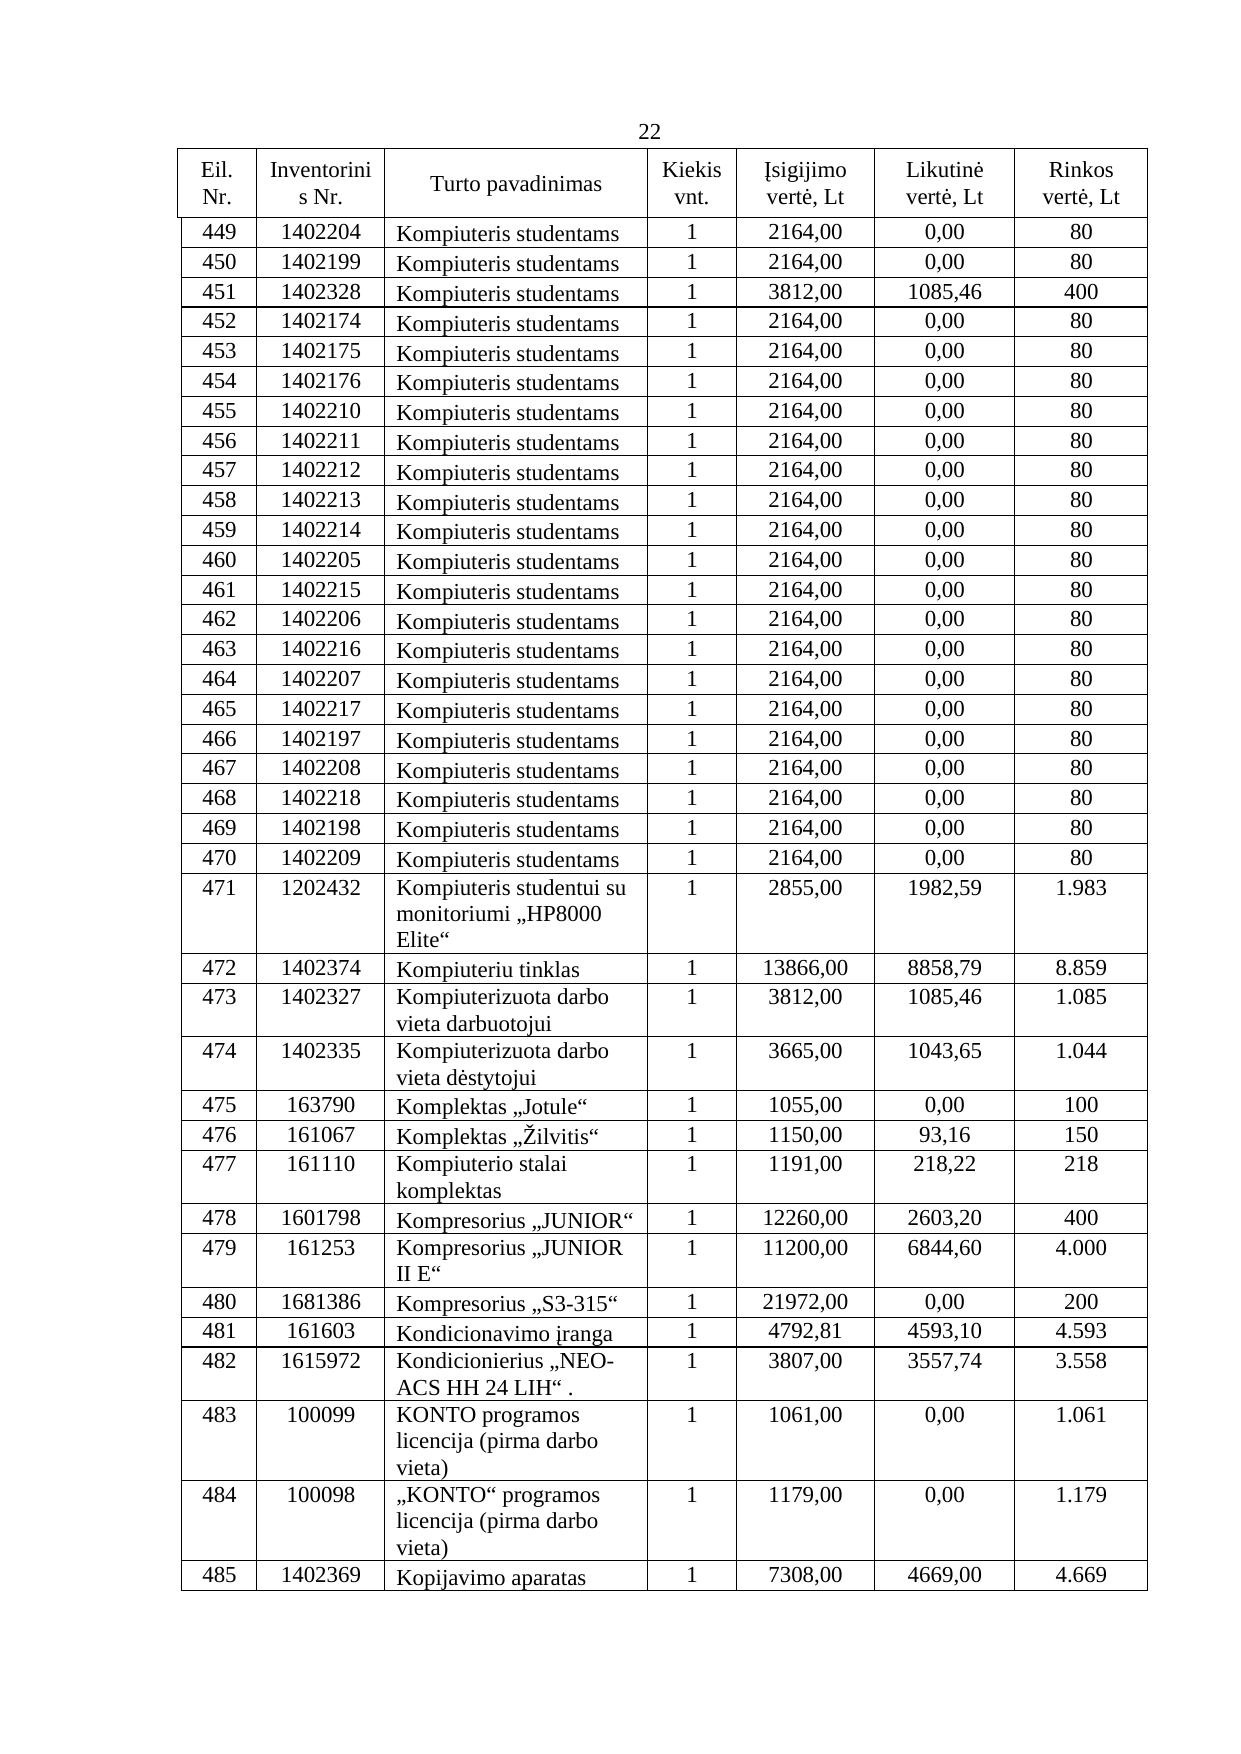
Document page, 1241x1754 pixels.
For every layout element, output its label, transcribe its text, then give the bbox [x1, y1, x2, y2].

table_cell 80 [1015, 754, 1147, 783]
table_cell 2164,00 [737, 754, 874, 783]
table_cell 4669,00 [875, 1561, 1014, 1590]
table_cell 1 [648, 605, 736, 634]
table_cell 0,00 [875, 1481, 1014, 1560]
table_cell Kompiuteris studentams [385, 218, 647, 247]
table_cell 0,00 [875, 367, 1014, 396]
table_cell [177, 247, 181, 277]
table_cell 474 [182, 1037, 256, 1090]
table_cell Kompiuteris studentams [385, 784, 647, 813]
table_cell 2164,00 [737, 725, 874, 753]
table_cell [177, 396, 181, 426]
table_cell 1402175 [257, 337, 384, 366]
table_cell 1 [648, 1288, 736, 1317]
table_cell 80 [1015, 784, 1147, 813]
table_cell Kompresorius „JUNIOR“ [385, 1204, 647, 1233]
table_cell 100098 [257, 1481, 384, 1560]
table_cell [177, 1036, 181, 1090]
table_cell 470 [182, 844, 256, 872]
table_cell 465 [182, 695, 256, 723]
table_cell 468 [182, 784, 256, 813]
table_cell 218 [1015, 1151, 1147, 1203]
table_cell Kompiuteris studentams [385, 546, 647, 574]
table_cell 80 [1015, 725, 1147, 753]
table_cell 1402198 [257, 814, 384, 843]
table_cell 1402215 [257, 576, 384, 604]
table_cell 1402335 [257, 1037, 384, 1090]
table_cell 2855,00 [737, 874, 874, 953]
table_cell 1402211 [257, 427, 384, 455]
table_cell 475 [182, 1091, 256, 1120]
table_cell 0,00 [875, 337, 1014, 366]
table_cell 1 [648, 248, 736, 277]
table_cell 7308,00 [737, 1561, 874, 1590]
table_cell [177, 813, 181, 843]
table_cell Kompiuteris studentams [385, 665, 647, 694]
table_cell 4.593 [1015, 1318, 1147, 1346]
table_cell 2164,00 [737, 635, 874, 664]
table_cell 1085,46 [875, 984, 1014, 1036]
table_cell 469 [182, 814, 256, 843]
table_cell Kompiuteris studentams [385, 278, 647, 306]
table_cell 4.000 [1015, 1234, 1147, 1287]
table_cell Kompiuteriu tinklas [385, 954, 647, 982]
table_cell 0,00 [875, 814, 1014, 843]
table_cell 0,00 [875, 546, 1014, 574]
table_header Įsigijimo vertė, Lt [737, 149, 874, 217]
table_cell 2603,20 [875, 1204, 1014, 1233]
table_cell 2164,00 [737, 248, 874, 277]
table_cell Kompiuteris studentams [385, 486, 647, 515]
table_cell Kompresorius „JUNIOR II E“ [385, 1234, 647, 1287]
table_cell 161603 [257, 1318, 384, 1346]
table_cell 481 [182, 1318, 256, 1346]
table_cell 80 [1015, 635, 1147, 664]
table_cell 80 [1015, 486, 1147, 515]
table_cell 1402216 [257, 635, 384, 664]
table_cell 80 [1015, 367, 1147, 396]
table_cell 400 [1015, 278, 1147, 306]
table_cell 0,00 [875, 397, 1014, 426]
table_cell 453 [182, 337, 256, 366]
table_cell Komplektas „Žilvitis“ [385, 1121, 647, 1149]
table_cell Komplektas „Jotule“ [385, 1091, 647, 1120]
table_cell [177, 515, 181, 545]
table_cell 4792,81 [737, 1318, 874, 1346]
table_cell Kompiuteris studentams [385, 337, 647, 366]
table_cell 1 [648, 1204, 736, 1233]
table_cell 80 [1015, 456, 1147, 485]
table_cell [177, 545, 181, 574]
table_cell 161067 [257, 1121, 384, 1149]
table_cell 0,00 [875, 1401, 1014, 1480]
table_cell 0,00 [875, 308, 1014, 336]
table_cell 1.044 [1015, 1037, 1147, 1090]
table_cell 0,00 [875, 695, 1014, 723]
table_cell 1 [648, 1401, 736, 1480]
table_cell 473 [182, 984, 256, 1036]
table_cell 476 [182, 1121, 256, 1149]
table_cell 1 [648, 1121, 736, 1149]
table_cell 1 [648, 1348, 736, 1400]
table_cell 0,00 [875, 844, 1014, 872]
table_cell Kompiuteris studentui su monitoriumi „HP8000 Elite“ [385, 874, 647, 953]
table_cell 1 [648, 427, 736, 455]
table_cell 4.669 [1015, 1561, 1147, 1590]
table_cell 3812,00 [737, 278, 874, 306]
table_cell 6844,60 [875, 1234, 1014, 1287]
table_cell 93,16 [875, 1121, 1014, 1149]
table_cell „KONTO“ programos licencija (pirma darbo vieta) [385, 1481, 647, 1560]
table_cell 1402218 [257, 784, 384, 813]
table_cell [177, 1150, 181, 1203]
table_cell 80 [1015, 218, 1147, 247]
table_cell 0,00 [875, 754, 1014, 783]
table_cell Kompiuteris studentams [385, 308, 647, 336]
table_cell 1402204 [257, 218, 384, 247]
table_cell Kondicionavimo įranga [385, 1318, 647, 1346]
table_cell 1 [648, 874, 736, 953]
table_cell 1179,00 [737, 1481, 874, 1560]
table_cell 0,00 [875, 486, 1014, 515]
table_cell 12260,00 [737, 1204, 874, 1233]
table_cell 1402209 [257, 844, 384, 872]
table_cell 450 [182, 248, 256, 277]
table_cell 80 [1015, 695, 1147, 723]
table_cell 80 [1015, 308, 1147, 336]
table_cell [177, 218, 181, 247]
table_cell 462 [182, 605, 256, 634]
table_cell 3812,00 [737, 984, 874, 1036]
table_cell 80 [1015, 605, 1147, 634]
table_cell 11200,00 [737, 1234, 874, 1287]
table_cell 80 [1015, 814, 1147, 843]
table_cell 2164,00 [737, 218, 874, 247]
table_cell [177, 873, 181, 953]
table_cell 1402174 [257, 308, 384, 336]
table_cell 80 [1015, 516, 1147, 545]
table_cell 163790 [257, 1091, 384, 1120]
table_cell Kopijavimo aparatas [385, 1561, 647, 1590]
table_cell 1 [648, 725, 736, 753]
table_cell 472 [182, 954, 256, 982]
table_cell 2164,00 [737, 308, 874, 336]
table_cell 400 [1015, 1204, 1147, 1233]
table_cell [177, 1233, 181, 1287]
table_cell 1402199 [257, 248, 384, 277]
table_cell 482 [182, 1348, 256, 1400]
table_cell 161253 [257, 1234, 384, 1287]
table_cell 0,00 [875, 516, 1014, 545]
table_cell 3.558 [1015, 1348, 1147, 1400]
table_cell 1055,00 [737, 1091, 874, 1120]
table_cell Kompiuteris studentams [385, 635, 647, 664]
table_cell 454 [182, 367, 256, 396]
table_cell Kompiuteris studentams [385, 605, 647, 634]
table_cell 471 [182, 874, 256, 953]
table_cell 0,00 [875, 635, 1014, 664]
table_cell 2164,00 [737, 337, 874, 366]
table_cell Kompiuteris studentams [385, 754, 647, 783]
table_cell 456 [182, 427, 256, 455]
table_cell 1 [648, 218, 736, 247]
table_cell 459 [182, 516, 256, 545]
table_cell 80 [1015, 248, 1147, 277]
table_cell 2164,00 [737, 397, 874, 426]
table_cell 1 [648, 486, 736, 515]
table_cell Kompiuteris studentams [385, 814, 647, 843]
table_cell 1402212 [257, 456, 384, 485]
table_cell 479 [182, 1234, 256, 1287]
table_cell Kompresorius „S3-315“ [385, 1288, 647, 1317]
table_cell 100099 [257, 1401, 384, 1480]
table_cell 1043,65 [875, 1037, 1014, 1090]
table_cell [177, 604, 181, 634]
table_cell 0,00 [875, 1091, 1014, 1120]
table_cell 1 [648, 1561, 736, 1590]
table_cell 460 [182, 546, 256, 574]
table_cell [177, 694, 181, 723]
table_cell 1 [648, 1481, 736, 1560]
table_cell 451 [182, 278, 256, 306]
table_cell 1402369 [257, 1561, 384, 1590]
table_cell 161110 [257, 1151, 384, 1203]
table_cell 0,00 [875, 576, 1014, 604]
table_cell 1 [648, 397, 736, 426]
table_cell 480 [182, 1288, 256, 1317]
table_cell Kompiuterio stalai komplektas [385, 1151, 647, 1203]
table_cell 1 [648, 1091, 736, 1120]
table_cell [177, 1317, 181, 1346]
table_cell [177, 1400, 181, 1480]
table_cell 478 [182, 1204, 256, 1233]
table_cell 1 [648, 954, 736, 982]
table_cell [177, 277, 181, 306]
table_cell 80 [1015, 576, 1147, 604]
table_cell [177, 953, 181, 982]
table_cell 2164,00 [737, 516, 874, 545]
table_cell 1681386 [257, 1288, 384, 1317]
table_cell 1402206 [257, 605, 384, 634]
table_header Inventorinis Nr. [257, 149, 384, 217]
table_cell [177, 1480, 181, 1560]
table_cell 1402213 [257, 486, 384, 515]
table_cell [177, 1346, 181, 1400]
table_cell Kompiuteris studentams [385, 725, 647, 753]
table_cell 455 [182, 397, 256, 426]
table_cell Kompiuteris studentams [385, 695, 647, 723]
table_cell 3557,74 [875, 1348, 1014, 1400]
table_cell 2164,00 [737, 546, 874, 574]
table_cell 1.983 [1015, 874, 1147, 953]
table_cell Kondicionierius „NEO-ACS HH 24 LIH“ . [385, 1348, 647, 1400]
table_cell 1202432 [257, 874, 384, 953]
table_cell 80 [1015, 665, 1147, 694]
table_header Kiekis vnt. [648, 149, 736, 217]
table_cell Kompiuterizuota darbo vieta dėstytojui [385, 1037, 647, 1090]
table_cell 0,00 [875, 218, 1014, 247]
table_cell 1 [648, 665, 736, 694]
table_cell 1 [648, 814, 736, 843]
table_cell 1 [648, 635, 736, 664]
table_cell [177, 783, 181, 813]
table_cell Kompiuteris studentams [385, 516, 647, 545]
table_cell 2164,00 [737, 367, 874, 396]
table_header Likutinė vertė, Lt [875, 149, 1014, 217]
table_cell 80 [1015, 337, 1147, 366]
table_cell [177, 575, 181, 604]
table_cell 1982,59 [875, 874, 1014, 953]
table_cell Kompiuteris studentams [385, 367, 647, 396]
table_cell [177, 1090, 181, 1120]
table_cell [177, 753, 181, 783]
table_cell 1 [648, 516, 736, 545]
table_cell 1191,00 [737, 1151, 874, 1203]
table_cell 2164,00 [737, 665, 874, 694]
table_cell [177, 983, 181, 1036]
table_cell [177, 426, 181, 455]
table_cell 1.061 [1015, 1401, 1147, 1480]
table_cell 1402327 [257, 984, 384, 1036]
table_cell Kompiuteris studentams [385, 397, 647, 426]
table_cell 0,00 [875, 784, 1014, 813]
table_cell 1402207 [257, 665, 384, 694]
table_header Eil. Nr. [178, 149, 256, 217]
table_cell [177, 366, 181, 396]
table_cell 2164,00 [737, 605, 874, 634]
table_cell 0,00 [875, 456, 1014, 485]
table_cell 80 [1015, 397, 1147, 426]
table_cell 1 [648, 754, 736, 783]
table_cell 1 [648, 984, 736, 1036]
table_cell 1402328 [257, 278, 384, 306]
table_cell 2164,00 [737, 427, 874, 455]
table_cell [177, 1203, 181, 1233]
table_cell 8858,79 [875, 954, 1014, 982]
table_cell 2164,00 [737, 486, 874, 515]
table_cell 2164,00 [737, 784, 874, 813]
table_cell 0,00 [875, 665, 1014, 694]
table_cell 449 [182, 218, 256, 247]
table_cell 1 [648, 576, 736, 604]
table_cell 1402217 [257, 695, 384, 723]
table_cell 2164,00 [737, 814, 874, 843]
table_header Turto pavadinimas [385, 149, 647, 217]
table_cell 21972,00 [737, 1288, 874, 1317]
table_cell 13866,00 [737, 954, 874, 982]
table_cell 0,00 [875, 605, 1014, 634]
table_cell 1 [648, 844, 736, 872]
table_cell Kompiuteris studentams [385, 576, 647, 604]
table_cell 477 [182, 1151, 256, 1203]
table_cell 1.085 [1015, 984, 1147, 1036]
table_cell 1615972 [257, 1348, 384, 1400]
table_cell 485 [182, 1561, 256, 1590]
table_cell 8.859 [1015, 954, 1147, 982]
table_cell 461 [182, 576, 256, 604]
table_cell 1 [648, 1151, 736, 1203]
table_cell 1 [648, 695, 736, 723]
table_cell 1 [648, 1318, 736, 1346]
table_cell 218,22 [875, 1151, 1014, 1203]
table_cell 1.179 [1015, 1481, 1147, 1560]
table_cell 2164,00 [737, 456, 874, 485]
table_cell 1150,00 [737, 1121, 874, 1149]
table_cell [177, 1560, 181, 1590]
table_cell 1402176 [257, 367, 384, 396]
table_cell 80 [1015, 427, 1147, 455]
table_cell 4593,10 [875, 1318, 1014, 1346]
table_header Rinkos vertė, Lt [1015, 149, 1147, 217]
table_cell 484 [182, 1481, 256, 1560]
table_cell 1 [648, 367, 736, 396]
table_cell Kompiuteris studentams [385, 427, 647, 455]
table_cell 0,00 [875, 725, 1014, 753]
table_cell 1 [648, 456, 736, 485]
table_cell 1402205 [257, 546, 384, 574]
table_cell 150 [1015, 1121, 1147, 1149]
table_cell [177, 455, 181, 485]
table_cell Kompiuterizuota darbo vieta darbuotojui [385, 984, 647, 1036]
table_cell 1085,46 [875, 278, 1014, 306]
table_cell 1 [648, 546, 736, 574]
table_cell 0,00 [875, 248, 1014, 277]
table_cell 1402210 [257, 397, 384, 426]
table_cell 483 [182, 1401, 256, 1480]
table_cell 452 [182, 308, 256, 336]
table_cell Kompiuteris studentams [385, 456, 647, 485]
table_cell Kompiuteris studentams [385, 248, 647, 277]
table_cell 1 [648, 278, 736, 306]
table_cell 1 [648, 1037, 736, 1090]
table_cell [177, 336, 181, 366]
table_cell 1061,00 [737, 1401, 874, 1480]
table_cell 1402208 [257, 754, 384, 783]
table_cell 80 [1015, 844, 1147, 872]
table_cell [177, 664, 181, 694]
table_cell 464 [182, 665, 256, 694]
table_cell 1601798 [257, 1204, 384, 1233]
table_cell 458 [182, 486, 256, 515]
table_cell 457 [182, 456, 256, 485]
table_cell [177, 843, 181, 872]
table_cell 463 [182, 635, 256, 664]
table_cell [177, 306, 181, 336]
table_cell 467 [182, 754, 256, 783]
table_cell Kompiuteris studentams [385, 844, 647, 872]
table_cell 1402214 [257, 516, 384, 545]
table_cell 100 [1015, 1091, 1147, 1120]
table_cell 2164,00 [737, 844, 874, 872]
table_cell 0,00 [875, 1288, 1014, 1317]
table_cell 3665,00 [737, 1037, 874, 1090]
table_cell 2164,00 [737, 695, 874, 723]
table_cell [177, 634, 181, 664]
table_cell [177, 724, 181, 753]
table_cell 3807,00 [737, 1348, 874, 1400]
table_cell 2164,00 [737, 576, 874, 604]
table_cell 1402197 [257, 725, 384, 753]
table_cell 1 [648, 784, 736, 813]
table_cell [177, 1120, 181, 1149]
table_cell 80 [1015, 546, 1147, 574]
table_cell [177, 485, 181, 515]
table_cell 1402374 [257, 954, 384, 982]
table_cell 1 [648, 308, 736, 336]
table_cell 0,00 [875, 427, 1014, 455]
table_cell KONTO programos licencija (pirma darbo vieta) [385, 1401, 647, 1480]
table_cell 200 [1015, 1288, 1147, 1317]
table_cell 1 [648, 337, 736, 366]
table_cell 466 [182, 725, 256, 753]
table_cell [177, 1287, 181, 1317]
table_cell 1 [648, 1234, 736, 1287]
